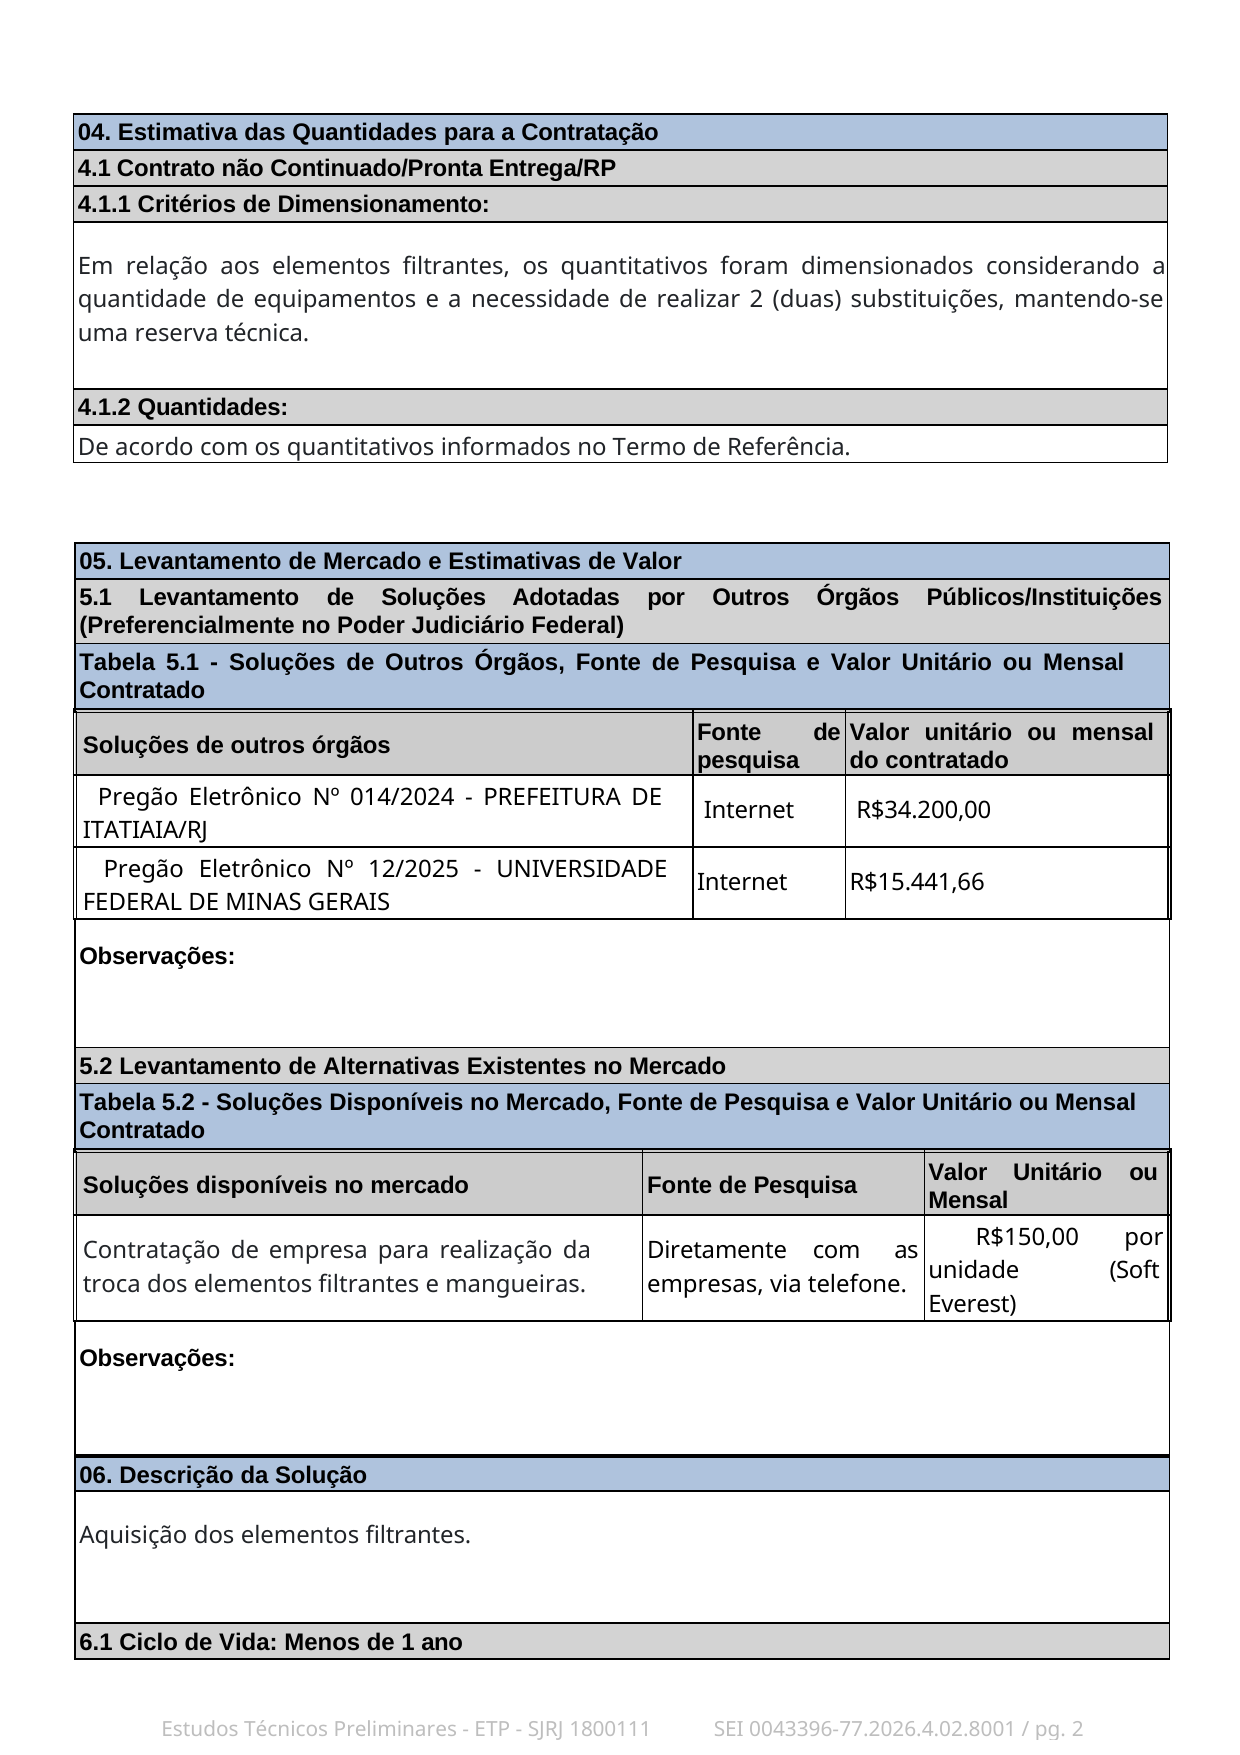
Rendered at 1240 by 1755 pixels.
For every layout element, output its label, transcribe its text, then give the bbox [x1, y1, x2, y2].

table_cell Fonte de Pesquisa [643, 1153, 924, 1214]
table_cell Internet [694, 776, 845, 846]
table_cell 4.1 Contrato não Continuado/Pronta Entrega/RP [74, 151, 1167, 185]
table_cell Soluções disponíveis no mercado [77, 1153, 642, 1214]
table_cell Valor unitário ou mensal do contratado [846, 713, 1167, 774]
table_cell Contratação de empresa para realização da troca dos elementos filtrantes e mangueiras. [77, 1216, 642, 1320]
table_cell Pregão Eletrônico Nº 014/2024 - PREFEITURA DE ITATIAIA/RJ [77, 776, 692, 846]
table_cell R$34.200,00 [846, 776, 1167, 846]
table_cell R$15.441,66 [846, 848, 1167, 918]
table_cell 4.1.2 Quantidades: [74, 390, 1167, 424]
table_cell Diretamente com as empresas, via telefone. [643, 1216, 924, 1320]
table_cell Observações: [76, 1322, 1169, 1454]
table_cell 5.1 Levantamento de Soluções Adotadas por Outros Órgãos Públicos/Instituições (Preferencialmente no Poder Judiciário Federal) [76, 580, 1169, 643]
table_cell 4.1.1 Critérios de Dimensionamento: [74, 187, 1167, 221]
table_cell Em relação aos elementos filtrantes, os quantitativos foram dimensionados considerando a quantidade de equipamentos e a necessidade de realizar 2 (duas) substituições, mantendo-se uma reserva técnica. [74, 223, 1167, 388]
table_cell Tabela 5.1 - Soluções de Outros Órgãos, Fonte de Pesquisa e Valor Unitário ou Mensal Contratado [76, 644, 1169, 708]
table_cell Aquisição dos elementos filtrantes. [76, 1492, 1169, 1622]
table_cell 06. Descrição da Solução [76, 1458, 1169, 1490]
table_cell Valor Unitário ou Mensal [925, 1153, 1167, 1214]
table_cell Soluções de outros órgãos [77, 713, 692, 774]
table_cell Fonte de pesquisa [694, 713, 845, 774]
table_cell Observações: [76, 920, 1169, 1047]
table_cell Internet [694, 848, 845, 918]
table_cell Tabela 5.2 - Soluções Disponíveis no Mercado, Fonte de Pesquisa e Valor Unitário ou Mensal Contratado [76, 1084, 1169, 1148]
table_cell 6.1 Ciclo de Vida: Menos de 1 ano [76, 1624, 1169, 1658]
table_cell 5.2 Levantamento de Alternativas Existentes no Mercado [76, 1048, 1169, 1083]
table_cell R$150,00 por unidade (Soft Everest) [925, 1216, 1167, 1320]
table_cell De acordo com os quantitativos informados no Termo de Referência. [74, 426, 1167, 462]
table_header 05. Levantamento de Mercado e Estimativas de Valor [76, 544, 1169, 578]
table_cell Pregão Eletrônico Nº 12/2025 - UNIVERSIDADE FEDERAL DE MINAS GERAIS [77, 848, 692, 918]
table_header 04. Estimativa das Quantidades para a Contratação [74, 115, 1167, 149]
